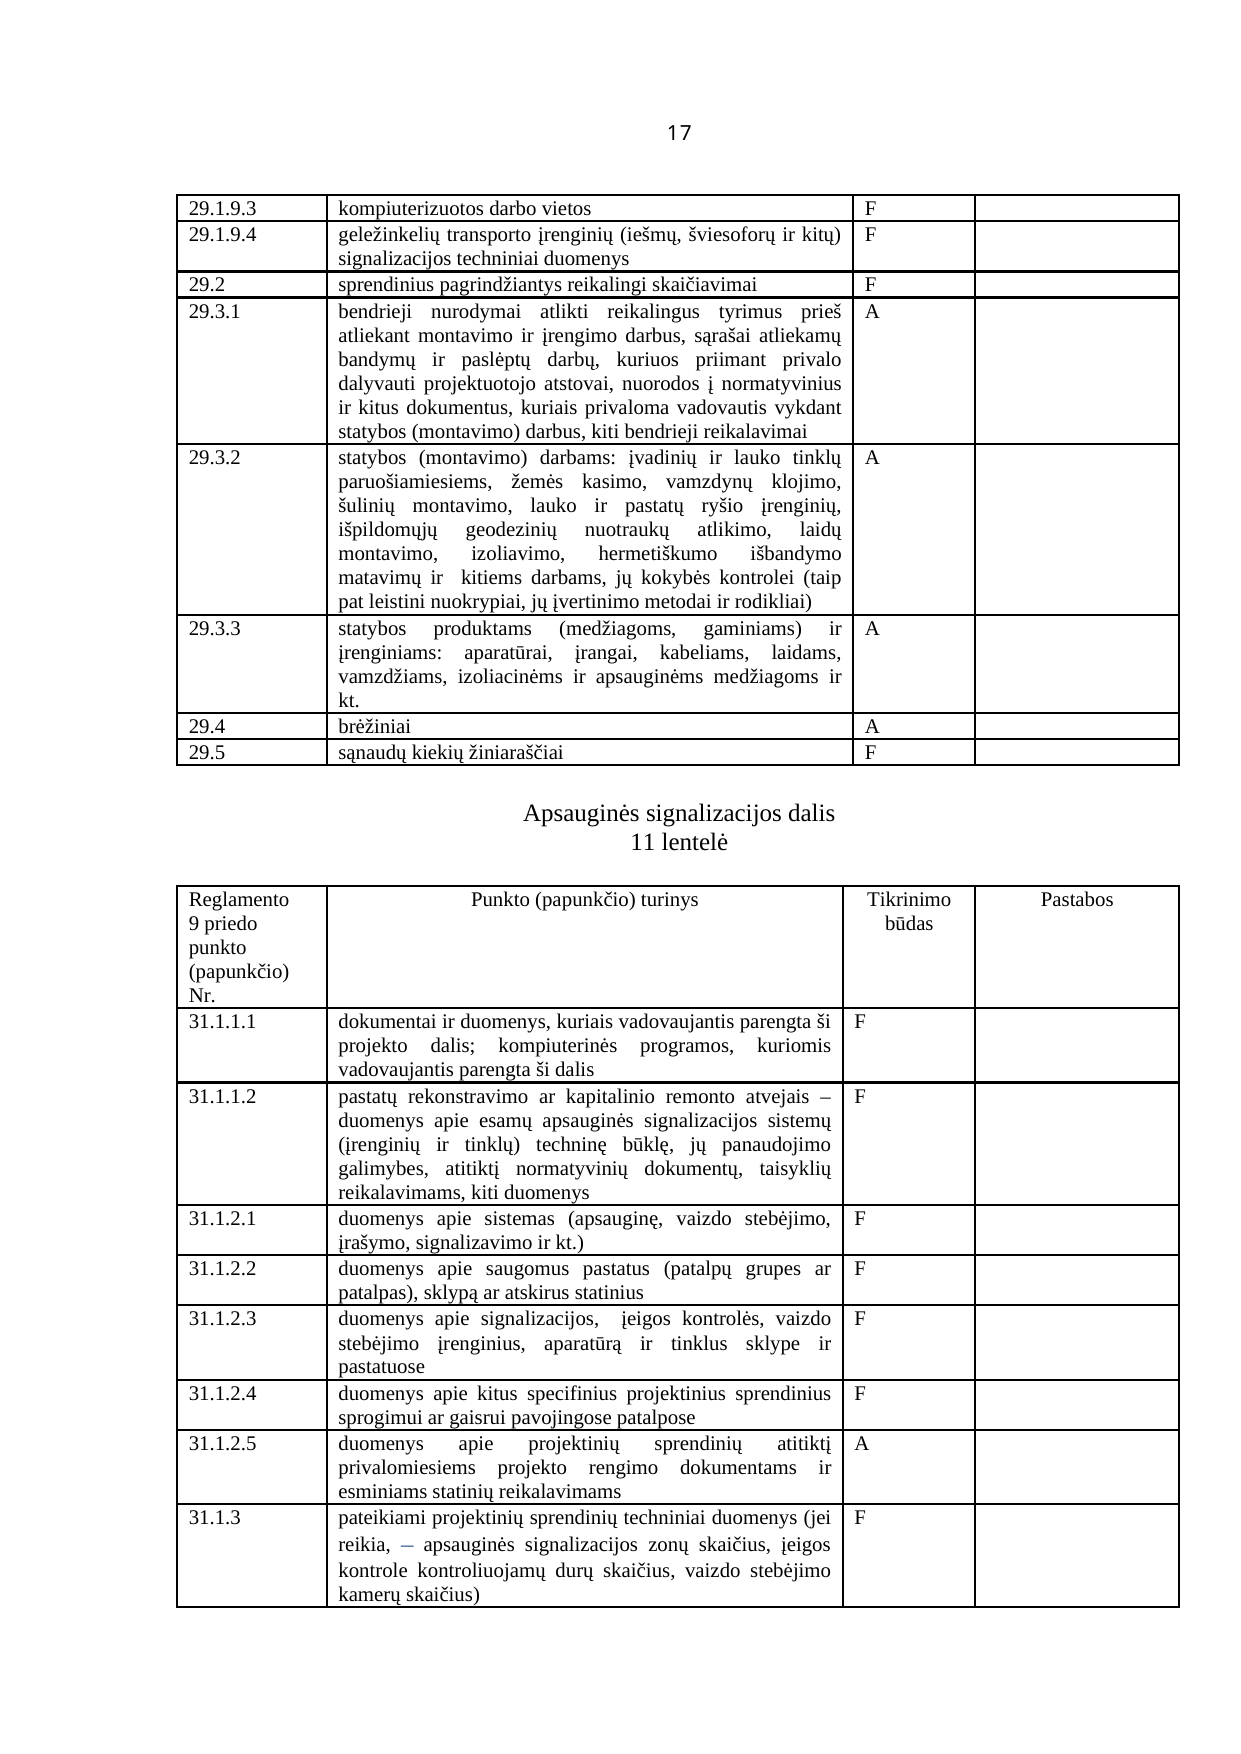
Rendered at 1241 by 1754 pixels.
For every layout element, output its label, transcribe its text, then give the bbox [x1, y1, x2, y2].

table_cell 31.1.2.2 [178, 1256, 326, 1304]
table_cell dokumentai ir duomenys, kuriais vadovaujantis parengta ši projekto dalis; kompiuterinės programos, kuriomis vadovaujantis parengta ši dalis [328, 1009, 842, 1081]
table_cell 29.2 [178, 273, 326, 296]
table_cell 29.3.2 [178, 445, 326, 613]
table_cell 29.3.3 [178, 616, 326, 712]
table_cell [976, 1084, 1178, 1204]
table_cell 31.1.2.3 [178, 1306, 326, 1378]
table_cell F [854, 222, 974, 270]
table_cell F [844, 1505, 974, 1606]
table_cell F [844, 1084, 974, 1204]
table_cell F [854, 740, 974, 764]
table_cell geležinkelių transporto įrenginių (iešmų, šviesoforų ir kitų) signalizacijos techniniai duomenys [328, 222, 852, 270]
table_cell F [854, 273, 974, 296]
table_cell duomenys apie kitus specifinius projektinius sprendinius sprogimui ar gaisrui pavojingose patalpose [328, 1381, 842, 1429]
table_cell [976, 222, 1178, 270]
table_cell [976, 740, 1178, 764]
table_cell [976, 1009, 1178, 1081]
table_cell [976, 445, 1178, 613]
table_cell sprendinius pagrindžiantys reikalingi skaičiavimai [328, 273, 852, 296]
table_header Tikrinimo būdas [844, 887, 974, 1007]
table_cell kompiuterizuotos darbo vietos [328, 196, 852, 220]
table_cell bendrieji nurodymai atlikti reikalingus tyrimus prieš atliekant montavimo ir įrengimo darbus, sąrašai atliekamų bandymų ir paslėptų darbų, kuriuos priimant privalo dalyvauti projektuotojo atstovai, nuorodos į normatyvinius ir kitus dokumentus, kuriais privaloma vadovautis vykdant statybos (montavimo) darbus, kiti bendrieji reikalavimai [328, 299, 852, 443]
table_cell duomenys apie saugomus pastatus (patalpų grupes ar patalpas), sklypą ar atskirus statinius [328, 1256, 842, 1304]
table_cell A [854, 616, 974, 712]
table_cell pateikiami projektinių sprendinių techniniai duomenys (jei reikia, – apsauginės signalizacijos zonų skaičius, įeigos kontrole kontroliuojamų durų skaičius, vaizdo stebėjimo kamerų skaičius) [328, 1505, 842, 1606]
table_cell A [854, 445, 974, 613]
table_cell sąnaudų kiekių žiniaraščiai [328, 740, 852, 764]
table_cell A [854, 714, 974, 738]
table_cell [976, 196, 1178, 220]
table_cell A [854, 299, 974, 443]
table_cell F [844, 1306, 974, 1378]
table_cell 31.1.3 [178, 1505, 326, 1606]
table_cell duomenys apie sistemas (apsauginę, vaizdo stebėjimo, įrašymo, signalizavimo ir kt.) [328, 1206, 842, 1254]
table_cell 29.4 [178, 714, 326, 738]
table_cell [976, 616, 1178, 712]
text 11 lentelė [177, 827, 1181, 856]
table_cell F [854, 196, 974, 220]
table_cell 29.1.9.3 [178, 196, 326, 220]
table_cell [976, 273, 1178, 296]
table_cell 29.5 [178, 740, 326, 764]
table_cell statybos produktams (medžiagoms, gaminiams) ir įrenginiams: aparatūrai, įrangai, kabeliams, laidams, vamzdžiams, izoliacinėms ir apsauginėms medžiagoms ir kt. [328, 616, 852, 712]
table_cell 31.1.2.1 [178, 1206, 326, 1254]
table_header Pastabos [976, 887, 1178, 1007]
table_cell [976, 1505, 1178, 1606]
table_cell F [844, 1009, 974, 1081]
table_header Punkto (papunkčio) turinys [328, 887, 842, 1007]
table_cell F [844, 1381, 974, 1429]
table_cell [976, 1256, 1178, 1304]
table_cell 31.1.2.5 [178, 1431, 326, 1503]
table_cell statybos (montavimo) darbams: įvadinių ir lauko tinklų paruošiamiesiems, žemės kasimo, vamzdynų klojimo, šulinių montavimo, lauko ir pastatų ryšio įrenginių, išpildomųjų geodezinių nuotraukų atlikimo, laidų montavimo, izoliavimo, hermetiškumo išbandymo matavimų ir kitiems darbams, jų kokybės kontrolei (taip pat leistini nuokrypiai, jų įvertinimo metodai ir rodikliai) [328, 445, 852, 613]
table_cell A [844, 1431, 974, 1503]
table_header Reglamento 9 priedo punkto (papunkčio) Nr. [178, 887, 326, 1007]
table_cell 31.1.1.2 [178, 1084, 326, 1204]
table_cell brėžiniai [328, 714, 852, 738]
table_cell F [844, 1206, 974, 1254]
table_cell [976, 714, 1178, 738]
table_cell [976, 1381, 1178, 1429]
table_cell duomenys apie projektinių sprendinių atitiktį privalomiesiems projekto rengimo dokumentams ir esminiams statinių reikalavimams [328, 1431, 842, 1503]
table_cell [976, 1306, 1178, 1378]
table_cell [976, 1206, 1178, 1254]
table_cell [976, 299, 1178, 443]
table_cell 29.1.9.4 [178, 222, 326, 270]
table_cell pastatų rekonstravimo ar kapitalinio remonto atvejais – duomenys apie esamų apsauginės signalizacijos sistemų (įrenginių ir tinklų) techninę būklę, jų panaudojimo galimybes, atitiktį normatyvinių dokumentų, taisyklių reikalavimams, kiti duomenys [328, 1084, 842, 1204]
table_cell 31.1.2.4 [178, 1381, 326, 1429]
table_cell [976, 1431, 1178, 1503]
table_cell 29.3.1 [178, 299, 326, 443]
text Apsauginės signalizacijos dalis [177, 798, 1181, 827]
table_cell 31.1.1.1 [178, 1009, 326, 1081]
table_cell F [844, 1256, 974, 1304]
table_cell duomenys apie signalizacijos, įeigos kontrolės, vaizdo stebėjimo įrenginius, aparatūrą ir tinklus sklype ir pastatuose [328, 1306, 842, 1378]
